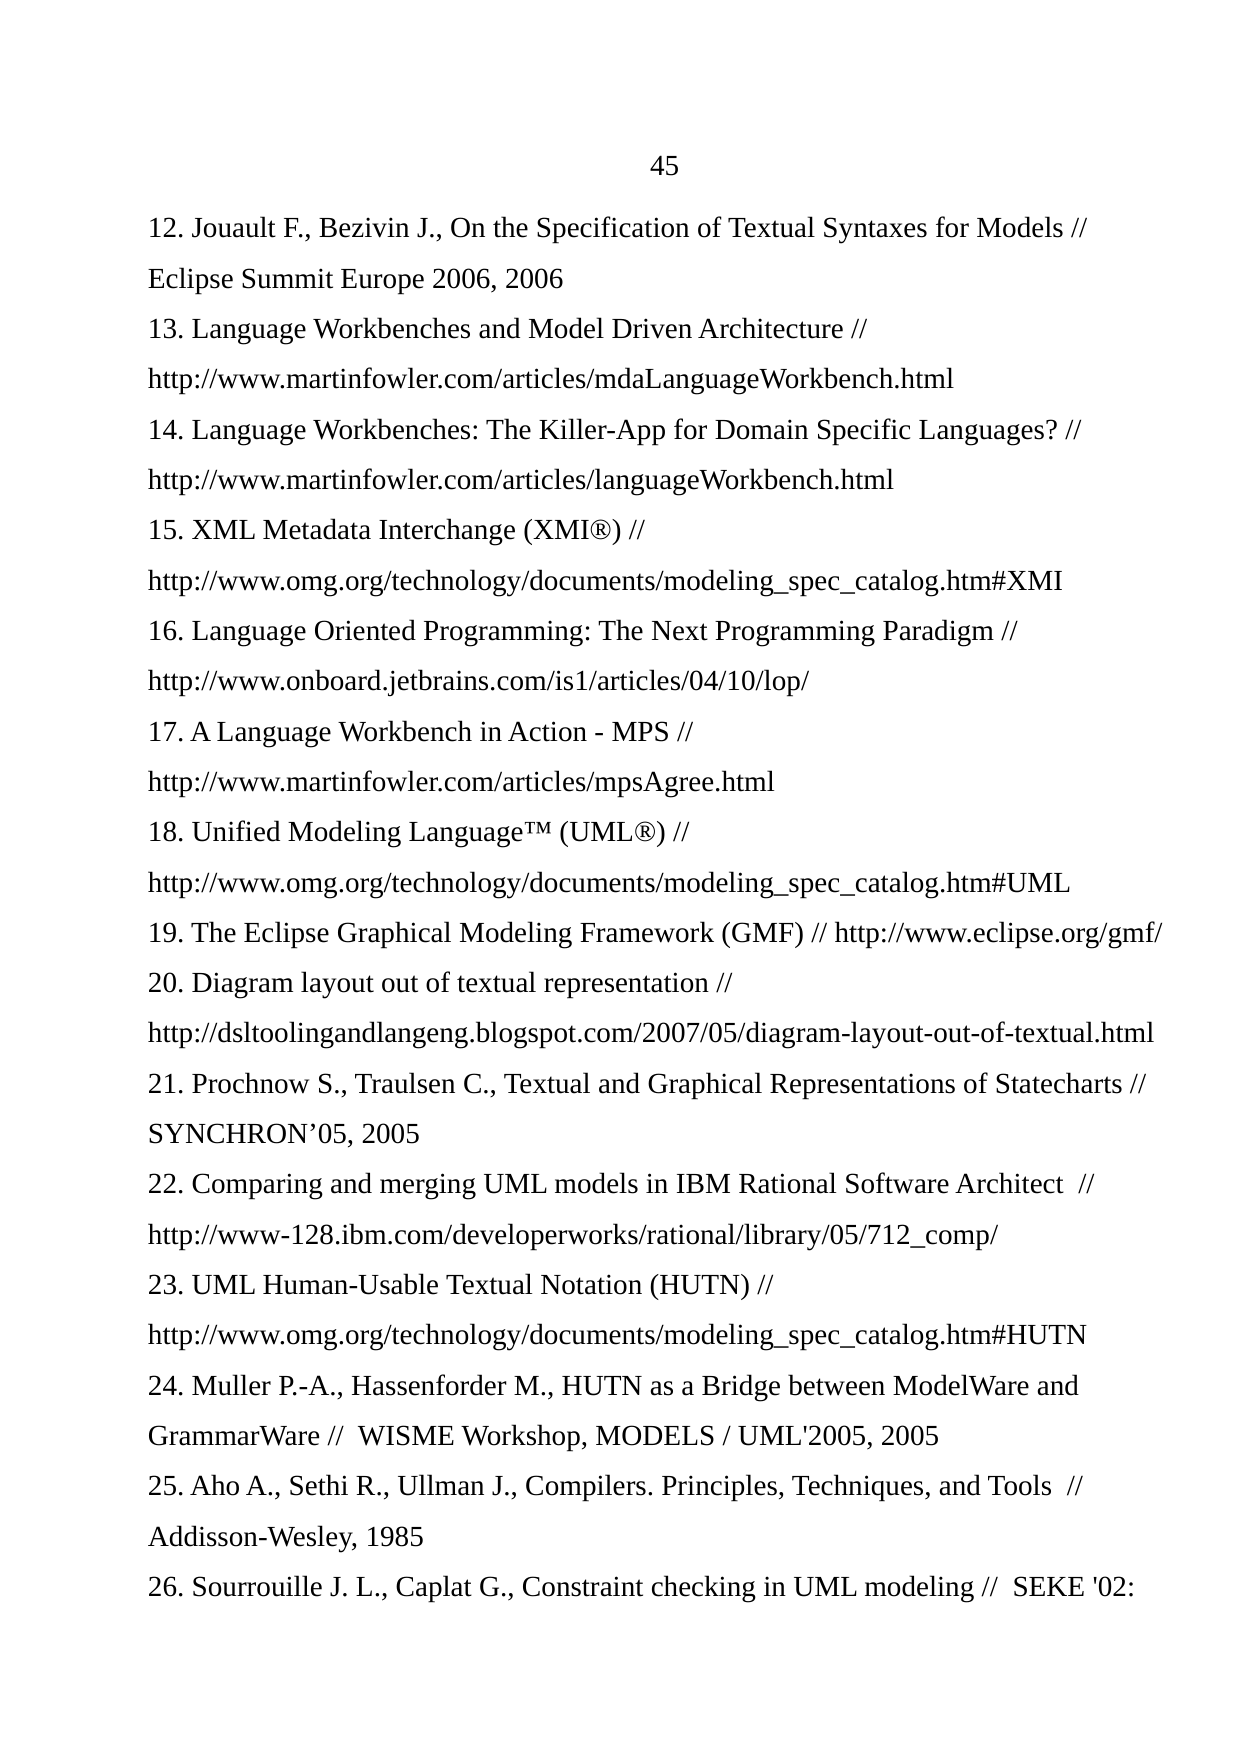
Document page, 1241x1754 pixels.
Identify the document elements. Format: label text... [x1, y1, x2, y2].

text 23. UML Human-Usable Textual Notation (HUTN) // http://www.omg.org/technology/documents/modeling_spec_catalog.htm#HUTN [148, 1267, 1181, 1351]
text 16. Language Oriented Programming: The Next Programming Paradigm // http://www.onboard.jetbrains.com/is1/articles/04/10/lop/ [148, 613, 1181, 697]
text 21. Prochnow S., Traulsen C., Textual and Graphical Representations of Statecharts // SYNCHRON’05, 2005 [148, 1066, 1181, 1150]
text 14. Language Workbenches: The Killer-App for Domain Specific Languages? // http://www.martinfowler.com/articles/languageWorkbench.html [148, 412, 1181, 496]
text 12. Jouault F., Bezivin J., On the Specification of Textual Syntaxes for Models // Eclipse Summit Europe 2006, 2006 [148, 211, 1181, 294]
text 24. Muller P.-A., Hassenforder M., HUTN as a Bridge between ModelWare and GrammarWare // WISME Workshop, MODELS / UML'2005, 2005 [148, 1368, 1181, 1452]
text 25. Aho A., Sethi R., Ullman J., Compilers. Principles, Techniques, and Tools // Addisson-Wesley, 1985 [148, 1468, 1181, 1552]
text 15. XML Metadata Interchange (XMI®) // http://www.omg.org/technology/documents/modeling_spec_catalog.htm#XMI [148, 512, 1181, 596]
text 22. Comparing and merging UML models in IBM Rational Software Architect // http://www-128.ibm.com/developerworks/rational/library/05/712_comp/ [148, 1167, 1181, 1250]
text 26. Sourrouille J. L., Caplat G., Constraint checking in UML modeling // SEKE '02: [148, 1569, 1181, 1603]
text 18. Unified Modeling Language™ (UML®) // http://www.omg.org/technology/documents/modeling_spec_catalog.htm#UML [148, 814, 1181, 898]
text 20. Diagram layout out of textual representation // http://dsltoolingandlangeng.blogspot.com/2007/05/diagram-layout-out-of-textual.html [148, 965, 1181, 1049]
text 19. The Eclipse Graphical Modeling Framework (GMF) // http://www.eclipse.org/gmf/ [148, 915, 1181, 948]
text 17. A Language Workbench in Action - MPS // http://www.martinfowler.com/articles/mpsAgree.html [148, 714, 1181, 798]
text 13. Language Workbenches and Model Driven Architecture // http://www.martinfowler.com/articles/mdaLanguageWorkbench.html [148, 311, 1181, 395]
